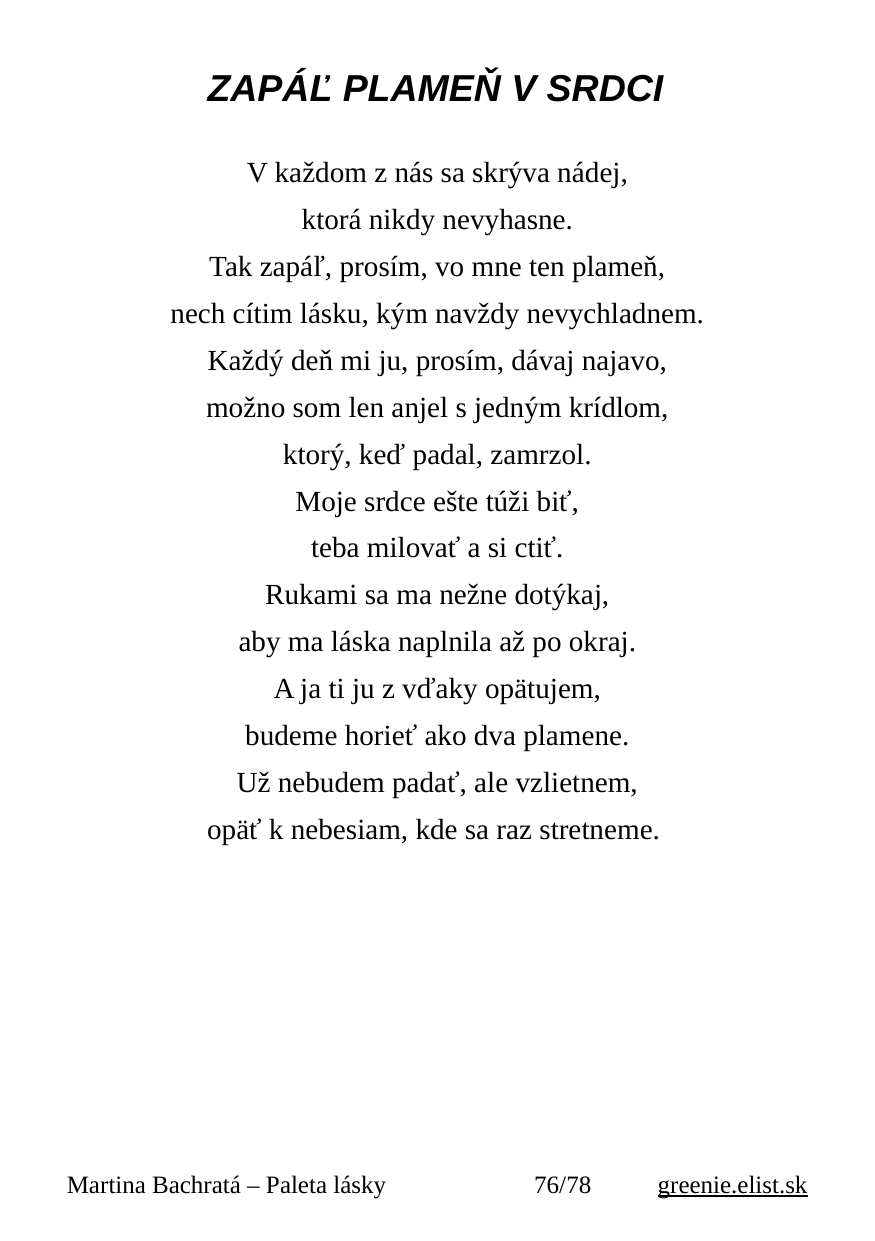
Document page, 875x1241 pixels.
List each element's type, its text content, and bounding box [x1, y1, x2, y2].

text opäť k nebesiam, kde sa raz stretneme. [41, 812, 833, 845]
text Už nebudem padať, ale vzlietnem, [41, 765, 833, 798]
text ktorý, keď padal, zamrzol. [41, 437, 833, 470]
text V každom z nás sa skrýva nádej, [41, 156, 833, 189]
text teba milovať a si ctiť. [41, 531, 833, 564]
text Každý deň mi ju, prosím, dávaj najavo, [41, 343, 833, 377]
text A ja ti ju z vďaky opätujem, [41, 671, 833, 705]
text Rukami sa ma nežne dotýkaj, [41, 577, 833, 611]
text možno som len anjel s jedným krídlom, [41, 390, 833, 423]
text Moje srdce ešte túži biť, [41, 484, 833, 517]
text aby ma láska naplnila až po okraj. [41, 624, 833, 658]
subtitle ZAPÁĽ PLAMEŇ V SRDCI [41, 66, 833, 109]
text nech cítim lásku, kým navždy nevychladnem. [41, 296, 833, 330]
text Tak zapáľ, prosím, vo mne ten plameň, [41, 249, 833, 283]
text ktorá nikdy nevyhasne. [41, 202, 833, 236]
text budeme horieť ako dva plamene. [41, 718, 833, 752]
